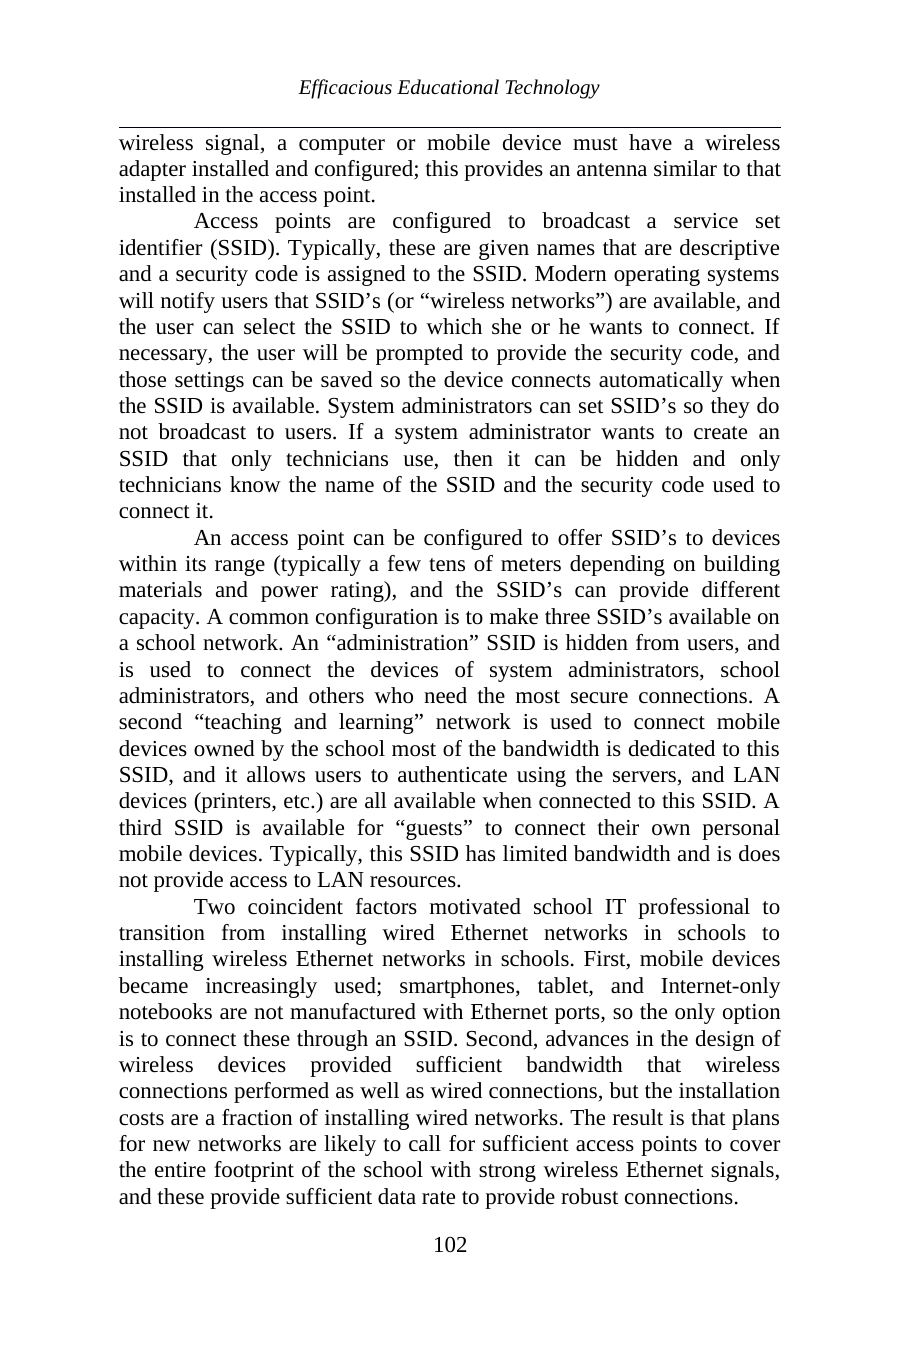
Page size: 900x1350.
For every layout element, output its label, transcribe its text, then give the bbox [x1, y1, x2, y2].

text Access points are configured to broadcast a service set identifier (SSID). Typically, these are given names that are descriptive and a security code is assigned to the SSID. Modern operating systems will notify users that SSID’s (or “wireless networks”) are available, and the user can select the SSID to which she or he wants to connect. If necessary, the user will be prompted to provide the security code, and those settings can be saved so the device connects automatically when the SSID is available. System administrators can set SSID’s so they do not broadcast to users. If a system administrator wants to create an SSID that only technicians use, then it can be hidden and only technicians know the name of the SSID and the security code used to connect it. [118, 208, 781, 524]
text Two coincident factors motivated school IT professional to transition from installing wired Ethernet networks in schools to installing wireless Ethernet networks in schools. First, mobile devices became increasingly used; smartphones, tablet, and Internet-only notebooks are not manufactured with Ethernet ports, so the only option is to connect these through an SSID. Second, advances in the design of wireless devices provided sufficient bandwidth that wireless connections performed as well as wired connections, but the installation costs are a fraction of installing wired networks. The result is that plans for new networks are likely to call for sufficient access points to cover the entire footprint of the school with strong wireless Ethernet signals, and these provide sufficient data rate to provide robust connections. [118, 893, 781, 1209]
text wireless signal, a computer or mobile device must have a wireless adapter installed and configured; this provides an antenna similar to that installed in the access point. [118, 128, 781, 208]
text An access point can be configured to offer SSID’s to devices within its range (typically a few tens of meters depending on building materials and power rating), and the SSID’s can provide different capacity. A common configuration is to make three SSID’s available on a school network. An “administration” SSID is hidden from users, and is used to connect the devices of system administrators, school administrators, and others who need the most secure connections. A second “teaching and learning” network is used to connect mobile devices owned by the school most of the bandwidth is dedicated to this SSID, and it allows users to authenticate using the servers, and LAN devices (printers, etc.) are all available when connected to this SSID. A third SSID is available for “guests” to connect their own personal mobile devices. Typically, this SSID has limited bandwidth and is does not provide access to LAN resources. [118, 524, 781, 893]
